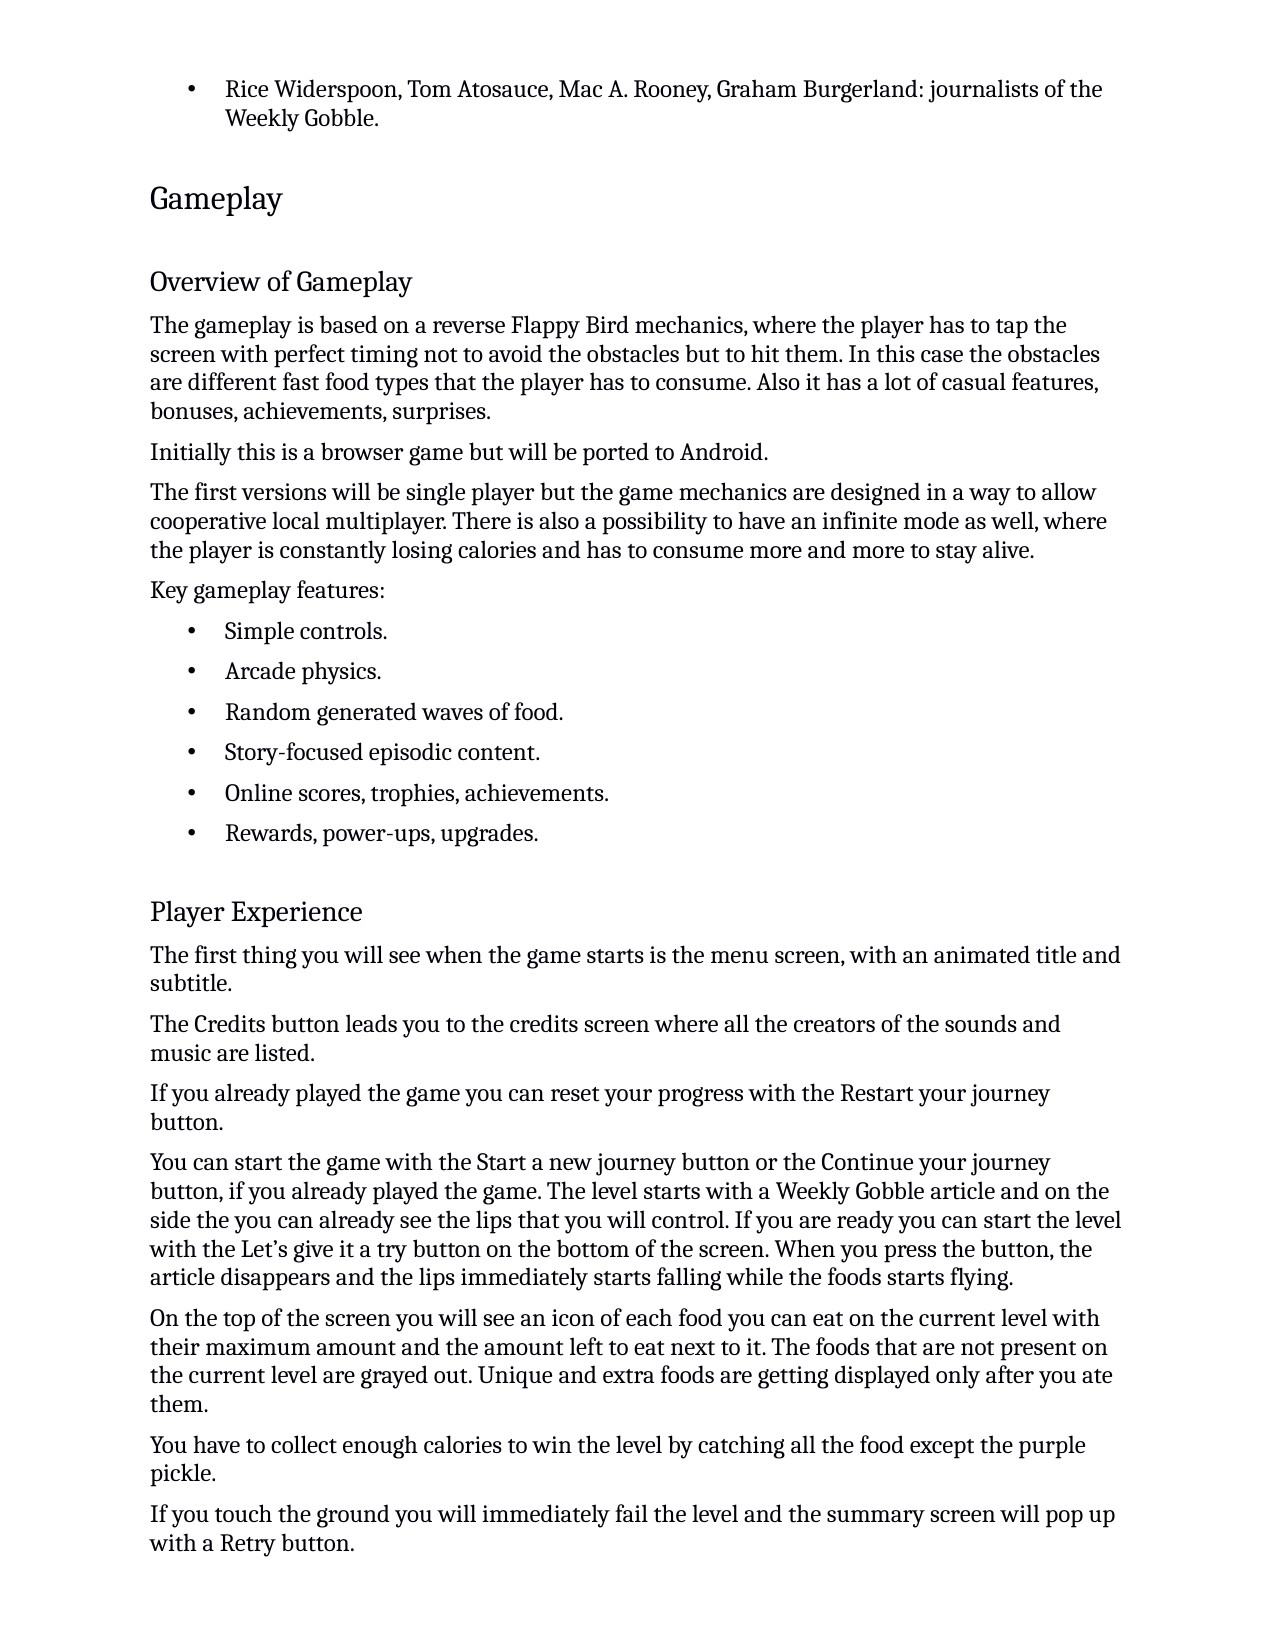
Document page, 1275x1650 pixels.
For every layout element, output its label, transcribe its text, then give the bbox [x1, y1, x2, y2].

text You can start the game with the Start a new journey button or the Continue your journey button, if you already played the game. The level starts with a Weekly Gobble article and on the side the you can already see the lips that you will control. If you are ready you can start the level with the Let’s give it a try button on the bottom of the screen. When you press the button, the article disappears and the lips immediately starts falling while the foods starts flying. [150, 1148, 1125, 1292]
text Initially this is a browser game but will be ported to Android. [150, 437, 1125, 466]
text If you already played the game you can reset your progress with the Restart your journey button. [150, 1079, 1125, 1137]
subtitle Gameplay [150, 180, 1125, 218]
list Online scores, trophies, achievements. [187, 779, 1125, 807]
subtitle Player Experience [150, 895, 1125, 929]
list Rice Widerspoon, Tom Atosauce, Mac A. Rooney, Graham Burgerland: journalists of the Weekly Gobble. [187, 75, 1125, 132]
text On the top of the screen you will see an icon of each food you can eat on the current level with their maximum amount and the amount left to eat next to it. The foods that are not present on the current level are grayed out. Unique and extra foods are getting displayed only after you ate them. [150, 1304, 1125, 1419]
list Arcade physics. [187, 657, 1125, 686]
text You have to collect enough calories to win the level by catching all the food except the purple pickle. [150, 1431, 1125, 1488]
list Story-focused episodic content. [187, 738, 1125, 767]
text The Credits button leads you to the credits screen where all the creators of the sounds and music are listed. [150, 1010, 1125, 1067]
text The first versions will be single player but the game mechanics are designed in a way to allow cooperative local multiplayer. There is also a possibility to have an infinite mode as well, where the player is constantly losing calories and has to consume more and more to stay alive. [150, 478, 1125, 564]
text Key gameplay features: [150, 576, 1125, 605]
list Random generated waves of food. [187, 698, 1125, 726]
text If you touch the ground you will immediately fail the level and the summary screen will pop up with a Retry button. [150, 1500, 1125, 1557]
text The gameplay is based on a reverse Flappy Bird mechanics, where the player has to tap the screen with perfect timing not to avoid the obstacles but to hit them. In this case the obstacles are different fast food types that the player has to consume. Also it has a lot of casual features, bonuses, achievements, surprises. [150, 311, 1125, 426]
list Rewards, power-ups, upgrades. [187, 819, 1125, 848]
list Simple controls. [187, 617, 1125, 645]
text The first thing you will see when the game starts is the menu screen, with an animated title and subtitle. [150, 941, 1125, 998]
subtitle Overview of Gameplay [150, 265, 1125, 299]
